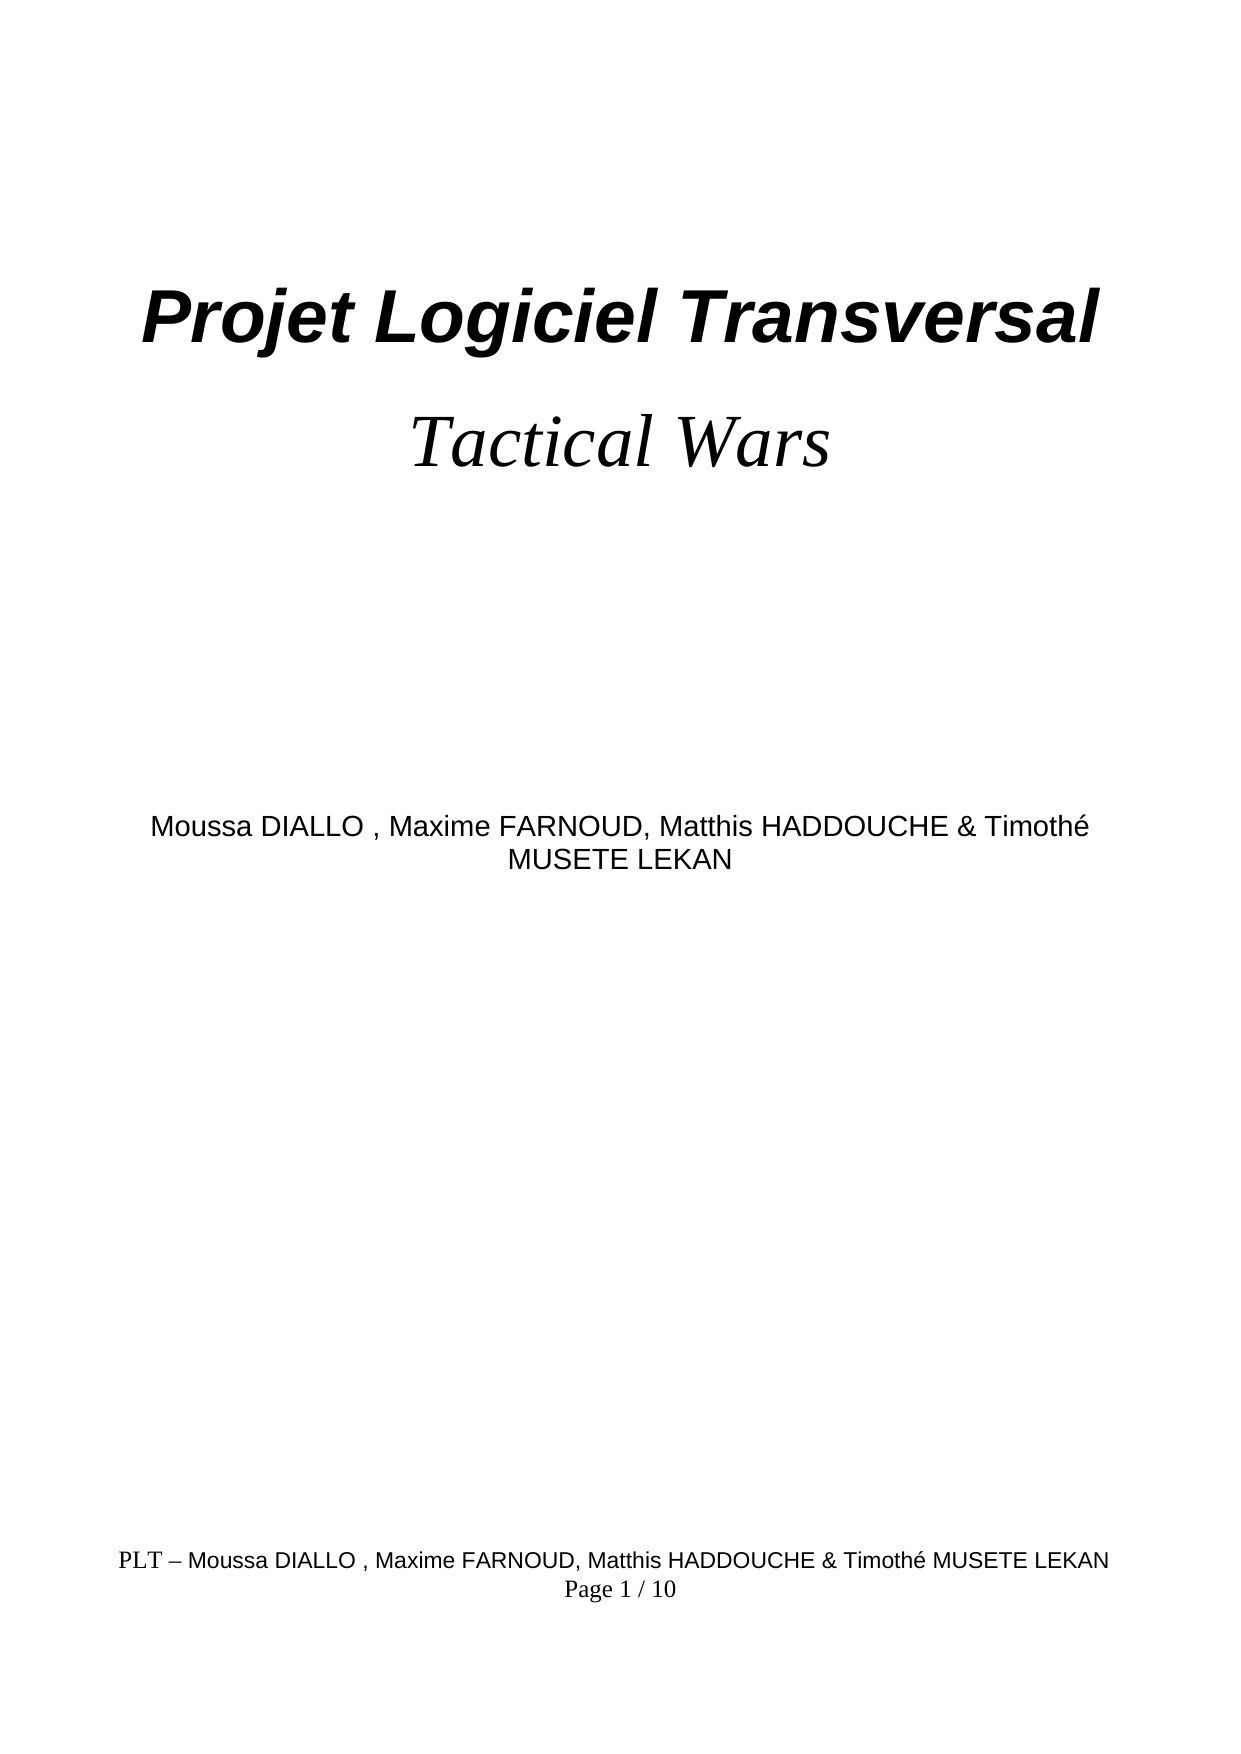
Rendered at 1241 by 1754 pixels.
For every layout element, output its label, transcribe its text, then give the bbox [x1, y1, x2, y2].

text Tactical Wars [118, 396, 1122, 482]
text Moussa DIALLO , Maxime FARNOUD, Matthis HADDOUCHE & Timothé MUSETE LEKAN [118, 809, 1122, 876]
text Projet Logiciel Transversal [118, 272, 1122, 359]
